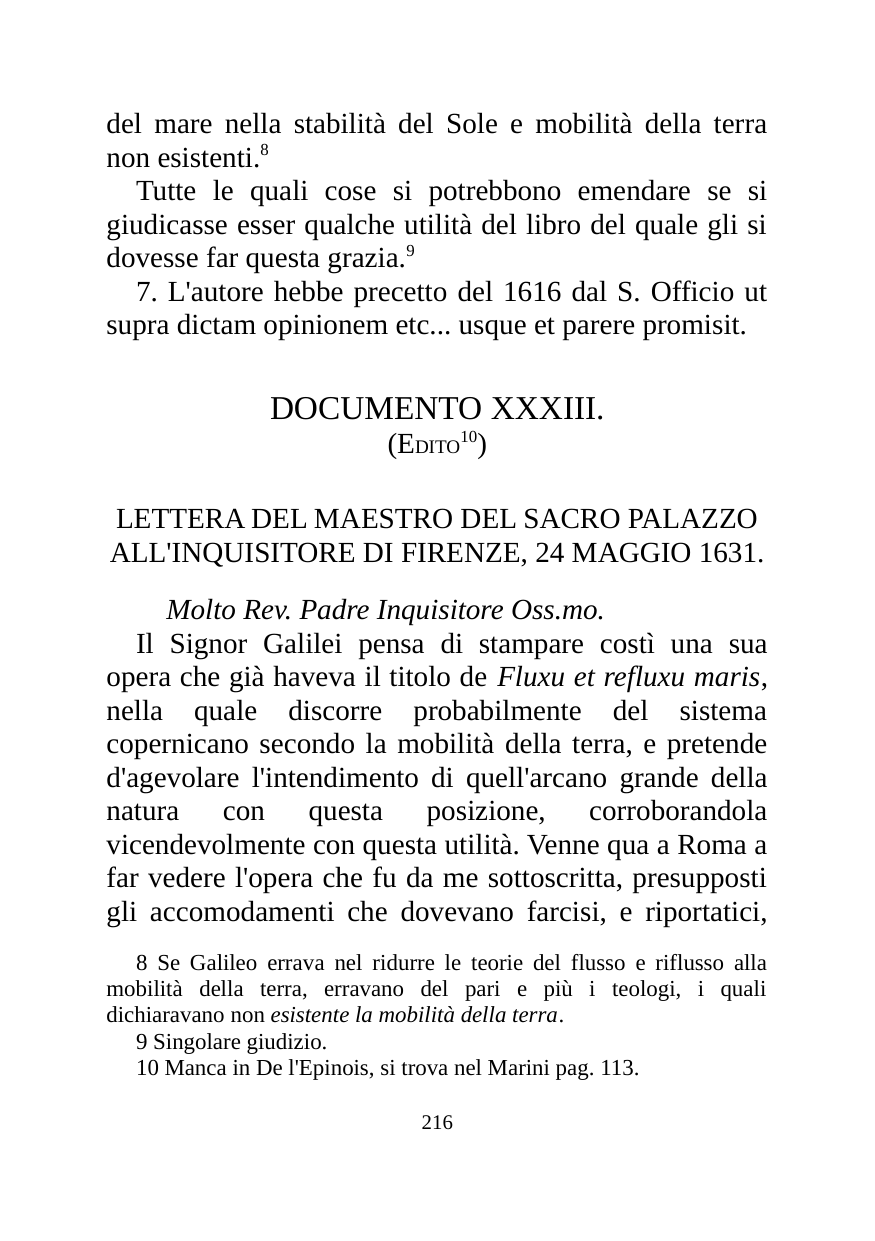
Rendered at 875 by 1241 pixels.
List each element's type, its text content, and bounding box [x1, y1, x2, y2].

text Se Galileo errava nel ridurre le teorie del flusso e riflusso alla mobilità della terra, erravano del pari e più i teologi, i quali dichiaravano non esistente la mobilità della terra. [106, 949, 768, 1028]
text (Edito) [106, 427, 768, 460]
text 7. L'autore hebbe precetto del 1616 dal S. Officio ut supra dictam opinionem etc... usque et parere promisit. [106, 274, 768, 341]
text Singolare giudizio. [106, 1028, 768, 1054]
text Il Signor Galilei pensa di stampare costì una sua opera che già haveva il titolo de Fluxu et refluxu maris, nella quale discorre probabilmente del sistema copernicano secondo la mobilità della terra, e pretende d'agevolare l'intendimento di quell'arcano grande della natura con questa posizione, corroborandola vicendevolmente con questa utilità. Venne qua a Roma a far vedere l'opera che fu da me sottoscritta, presupposti gli accomodamenti che dovevano farcisi, e riportatici, [106, 626, 768, 928]
text del mare nella stabilità del Sole e mobilità della terra non esistenti. [106, 106, 768, 173]
subtitle DOCUMENTO XXXIII. [106, 388, 768, 427]
text Manca in De l'Epinois, si trova nel Marini pag. 113. [106, 1054, 768, 1080]
text Tutte le quali cose si potrebbono emendare se si giudicasse esser qualche utilità del libro del quale gli si dovesse far questa grazia. [106, 173, 768, 274]
subtitle LETTERA DEL MAESTRO DEL SACRO PALAZZO ALL'INQUISITORE DI FIRENZE, 24 MAGGIO 1631. [106, 501, 768, 568]
text Molto Rev. Padre Inquisitore Oss.mo. [137, 592, 768, 626]
